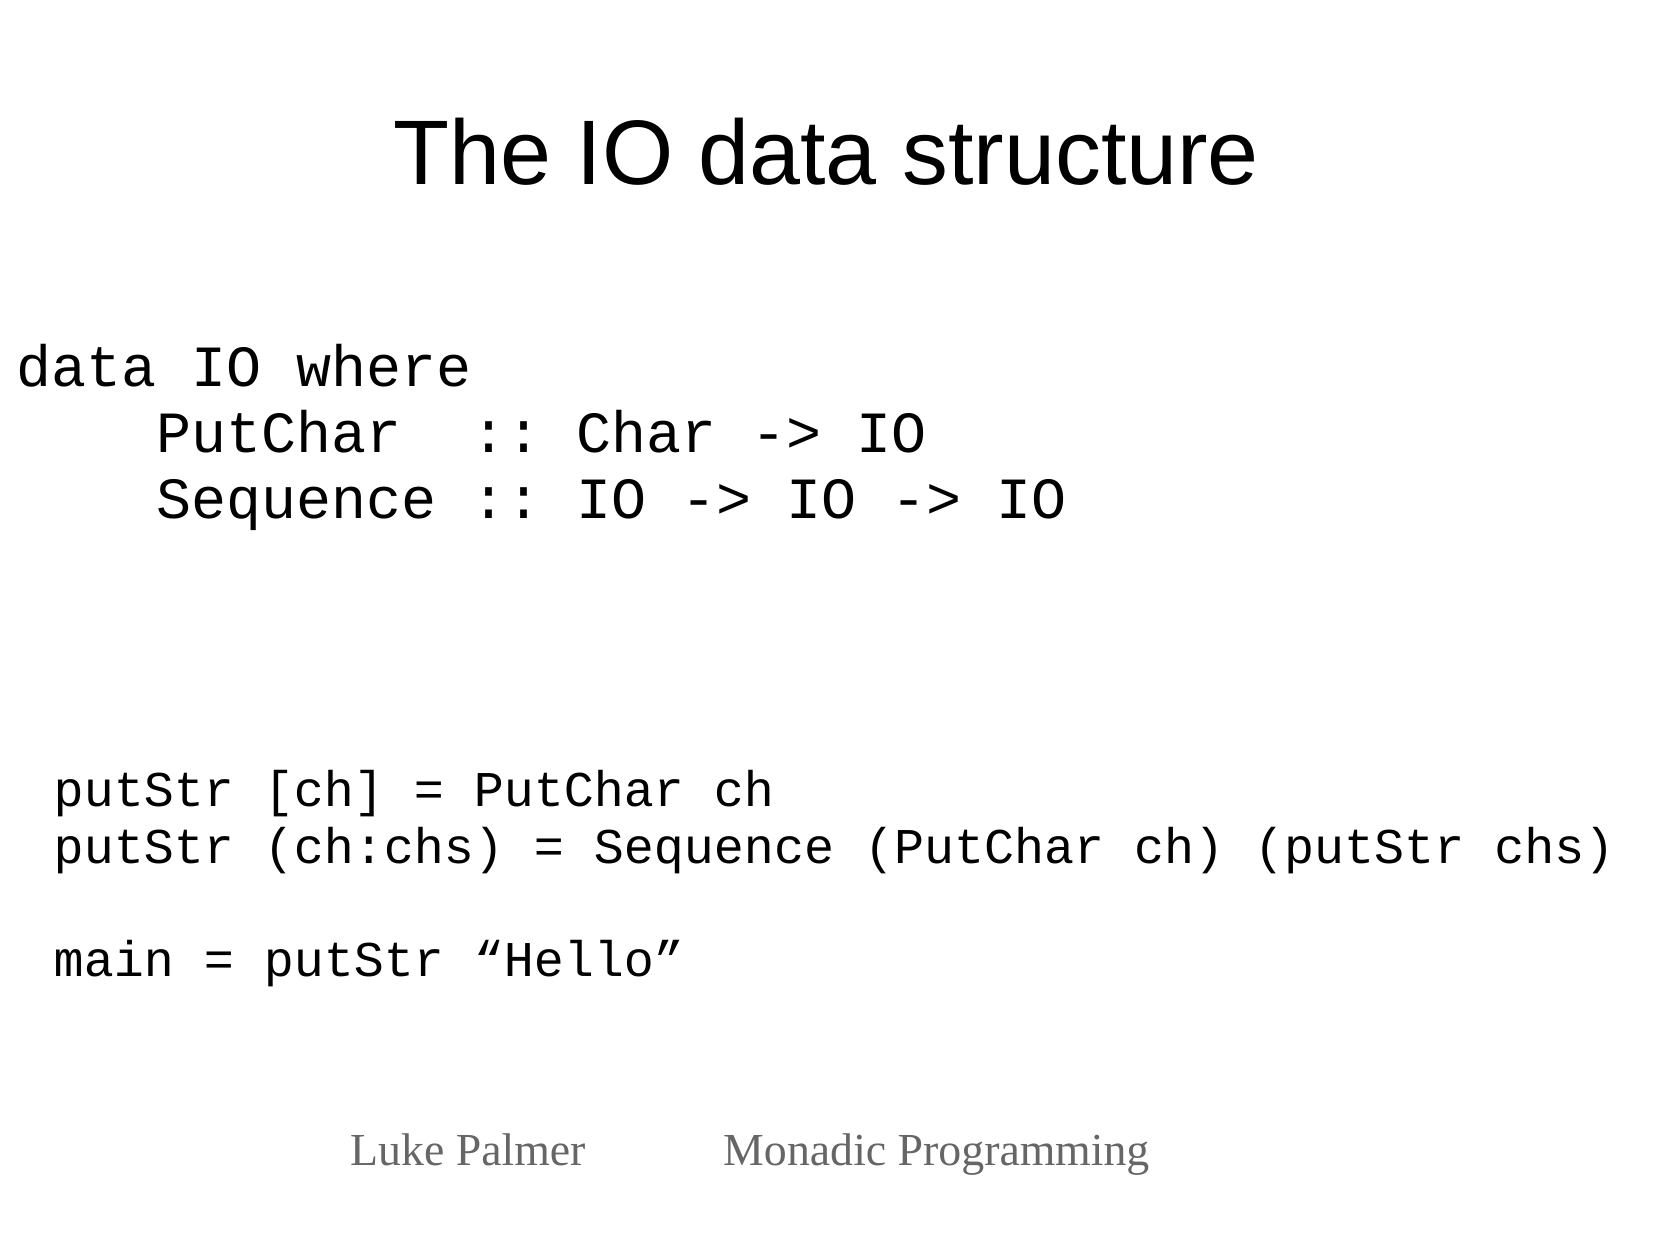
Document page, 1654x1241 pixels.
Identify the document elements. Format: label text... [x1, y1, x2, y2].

text_box data IO where PutChar :: Char -> IO Sequence :: IO -> IO -> IO [0, 328, 1576, 545]
text_box putStr [ch] = PutChar ch putStr (ch:chs) = Sequence (PutChar ch) (putStr chs) main = putStr “Hello” [37, 755, 1654, 1001]
title The IO data structure [82, 49, 1571, 257]
